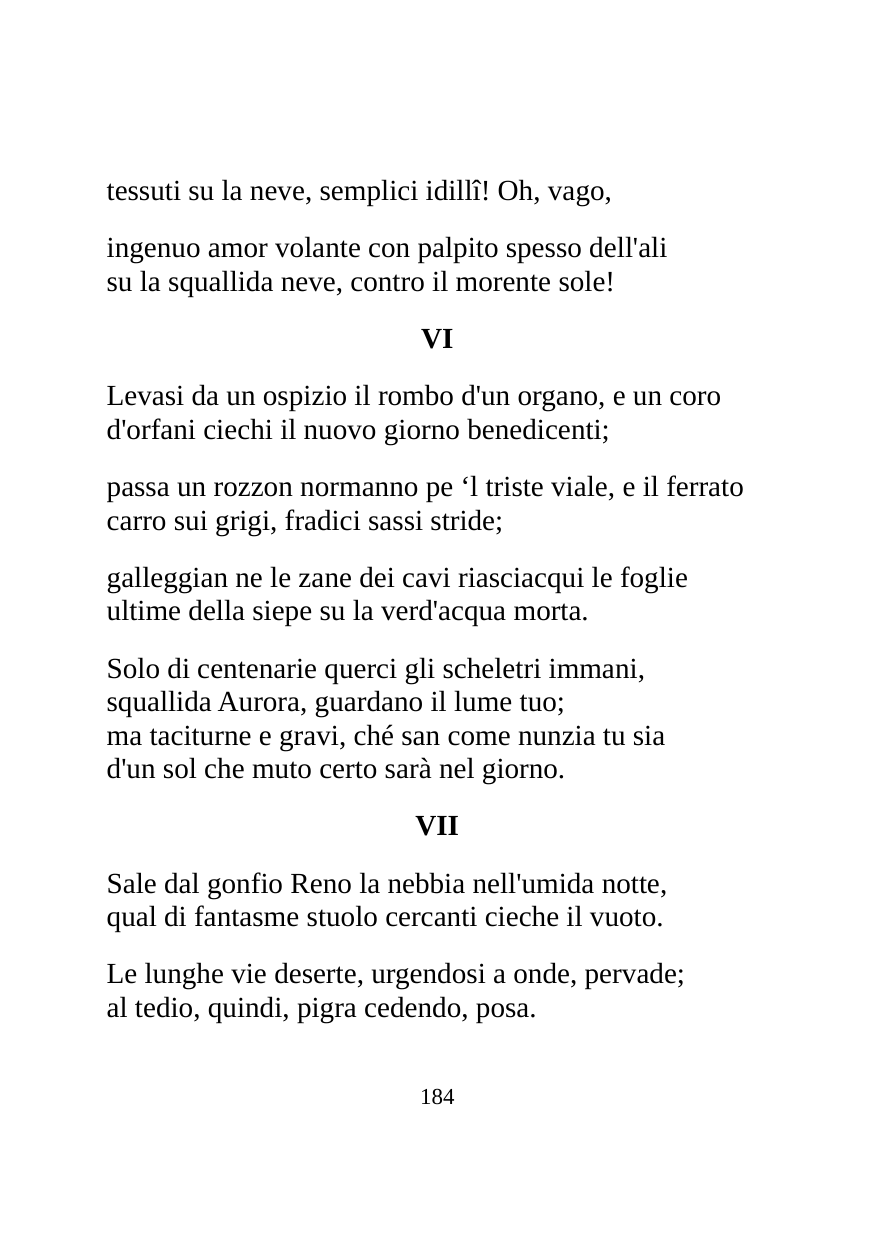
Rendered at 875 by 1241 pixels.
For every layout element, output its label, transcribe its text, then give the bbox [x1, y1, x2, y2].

text d'un sol che muto certo sarà nel giorno. [106, 751, 768, 785]
text squallida Aurora, guardano il lume tuo; [106, 684, 768, 718]
text passa un rozzon normanno pe ‘l triste viale, e il ferrato [106, 469, 768, 503]
text ultime della siepe su la verd'acqua morta. [106, 593, 768, 627]
text VII [106, 808, 768, 842]
text galleggian ne le zane dei cavi riasciacqui le foglie [106, 560, 768, 593]
text Solo di centenarie querci gli scheletri immani, [106, 651, 768, 684]
text Levasi da un ospizio il rombo d'un organo, e un coro [106, 378, 768, 412]
text carro sui grigi, fradici sassi stride; [106, 503, 768, 536]
text Le lunghe vie deserte, urgendosi a onde, pervade; [106, 956, 768, 990]
text Sale dal gonfio Reno la nebbia nell'umida notte, [106, 866, 768, 899]
text al tedio, quindi, pigra cedendo, posa. [106, 990, 768, 1023]
text d'orfani ciechi il nuovo giorno benedicenti; [106, 412, 768, 446]
text tessuti su la neve, semplici idillî! Oh, vago, [106, 173, 768, 207]
text VI [106, 321, 768, 355]
text ingenuo amor volante con palpito spesso dell'ali [106, 231, 768, 264]
text ma taciturne e gravi, ché san come nunzia tu sia [106, 718, 768, 751]
text qual di fantasme stuolo cercanti cieche il vuoto. [106, 899, 768, 933]
text su la squallida neve, contro il morente sole! [106, 264, 768, 298]
